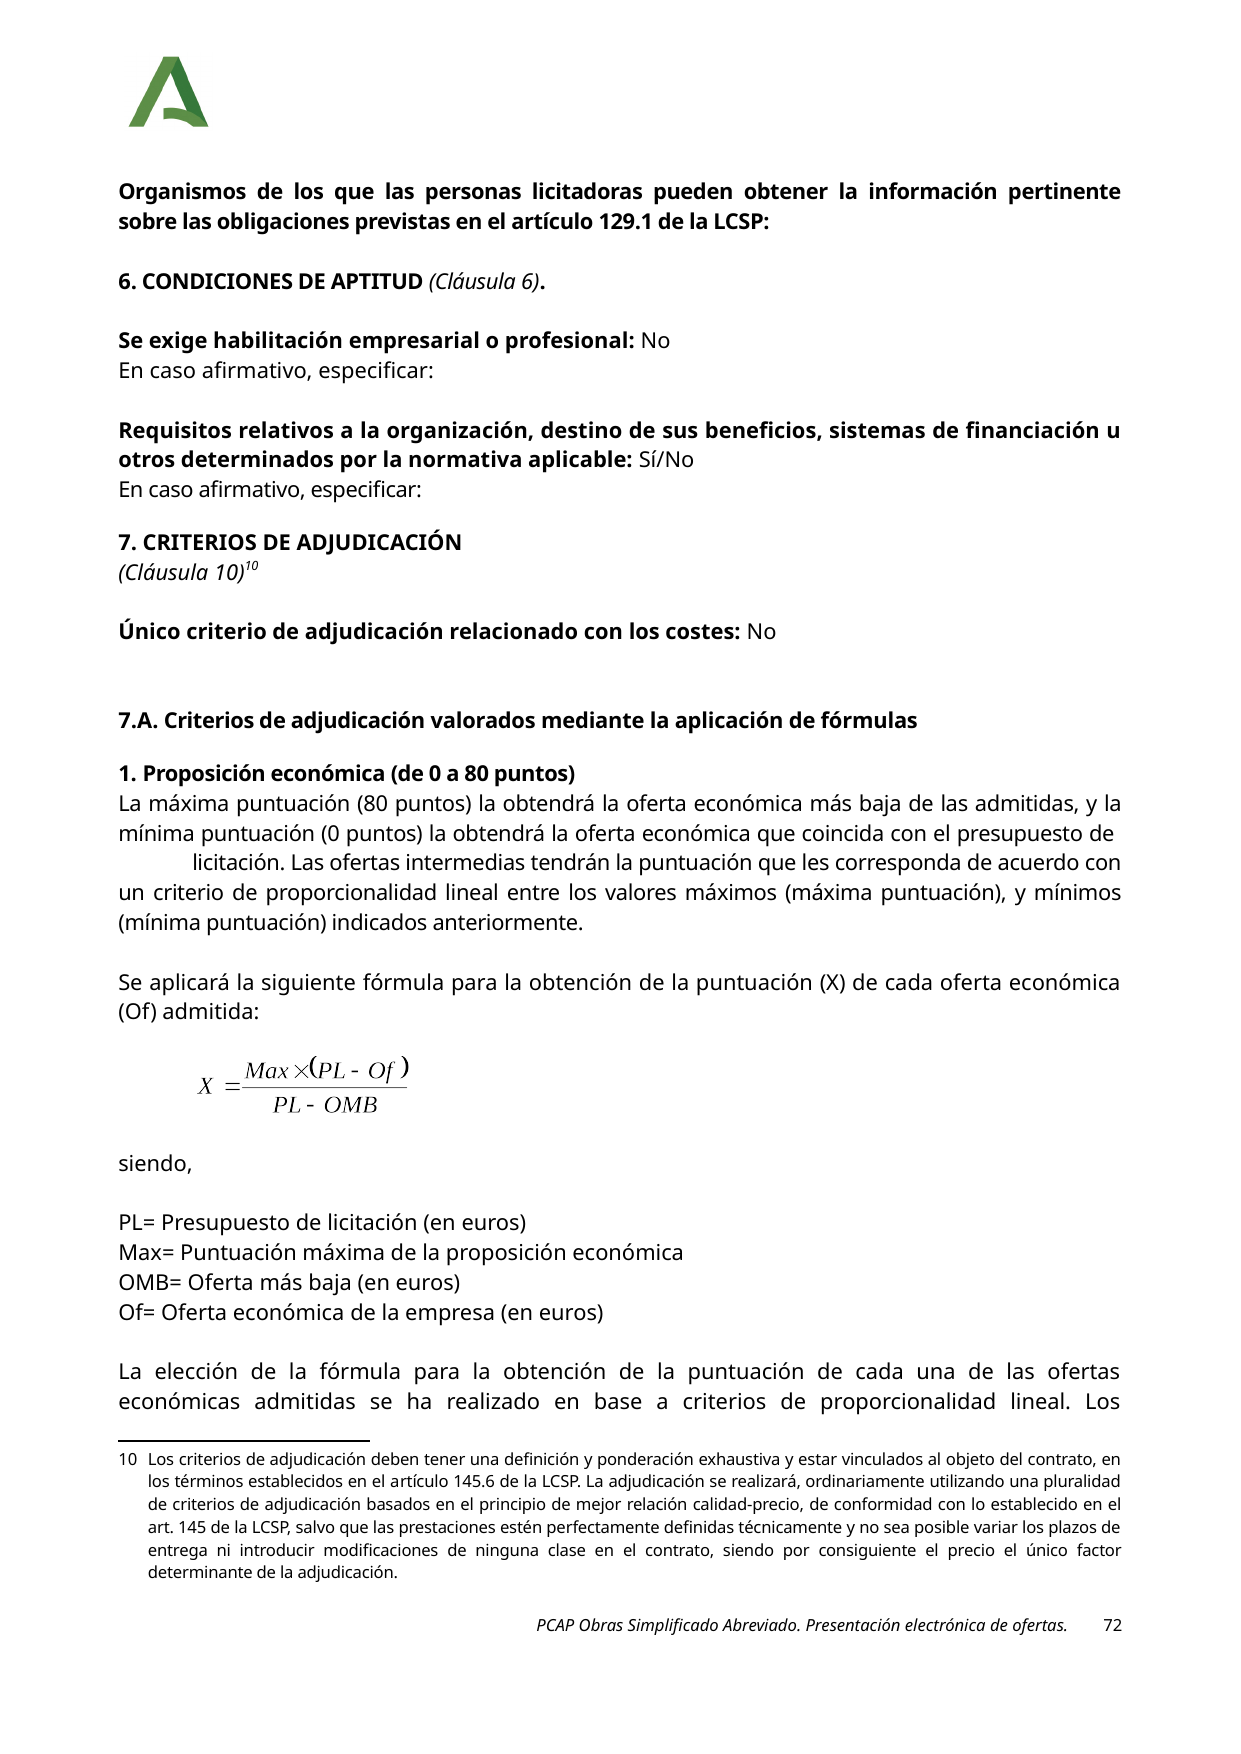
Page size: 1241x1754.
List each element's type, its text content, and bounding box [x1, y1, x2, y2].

text Los criterios de adjudicación deben tener una definición y ponderación exhaustiva y estar vinculados al objeto del contrato, en los términos establecidos en el artículo 145.6 de la LCSP. La adjudicación se realizará, ordinariamente utilizando una pluralidad de criterios de adjudicación basados en el principio de mejor relación calidad-precio, de conformidad con lo establecido en el art. 145 de la LCSP, salvo que las prestaciones estén perfectamente definidas técnicamente y no sea posible variar los plazos de entrega ni introducir modificaciones de ninguna clase en el contrato, siendo por consiguiente el precio el único factor determinante de la adjudicación. [118, 1447, 1122, 1584]
text La elección de la fórmula para la obtención de la puntuación de cada una de las ofertas económicas admitidas se ha realizado en base a criterios de proporcionalidad lineal. Los [118, 1356, 1122, 1416]
text Organismos de los que las personas licitadoras pueden obtener la información pertinente sobre las obligaciones previstas en el artículo 129.1 de la LCSP: [118, 176, 1122, 236]
list Of= Oferta económica de la empresa (en euros) [118, 1297, 1122, 1326]
list Max= Puntuación máxima de la proposición económica [118, 1237, 1122, 1267]
text 7.A. Criterios de adjudicación valorados mediante la aplicación de fórmulas [118, 706, 1122, 735]
list OMB= Oferta más baja (en euros) [118, 1267, 1122, 1297]
text 7. CRITERIOS DE ADJUDICACIÓN [118, 527, 1122, 557]
text 1. Proposición económica (de 0 a 80 puntos) [118, 758, 1122, 788]
text En caso afirmativo, especificar: [118, 355, 1122, 385]
list siendo, [118, 1148, 1122, 1177]
list PL= Presupuesto de licitación (en euros) [118, 1207, 1122, 1237]
text Se exige habilitación empresarial o profesional: No [118, 325, 1122, 355]
picture [124, 52, 213, 131]
text 6. CONDICIONES DE APTITUD (Cláusula 6). [118, 266, 1122, 296]
list La máxima puntuación (80 puntos) la obtendrá la oferta económica más baja de las admitidas, y la mínima puntuación (0 puntos) la obtendrá la oferta económica que coincida con el presupuesto de licitación. Las ofertas intermedias tendrán la puntuación que les corresponda de acuerdo con un criterio de proporcionalidad lineal entre los valores máximos (máxima puntuación), y mínimos (mínima puntuación) indicados anteriormente. [118, 788, 1122, 937]
text Requisitos relativos a la organización, destino de sus beneficios, sistemas de financiación u otros determinados por la normativa aplicable: Sí/No [118, 415, 1122, 474]
text Único criterio de adjudicación relacionado con los costes: No [118, 616, 1122, 646]
text En caso afirmativo, especificar: [118, 474, 1122, 504]
text (Cláusula 10) [118, 557, 1122, 586]
list Se aplicará la siguiente fórmula para la obtención de la puntuación (X) de cada oferta económica (Of) admitida: [118, 967, 1122, 1026]
